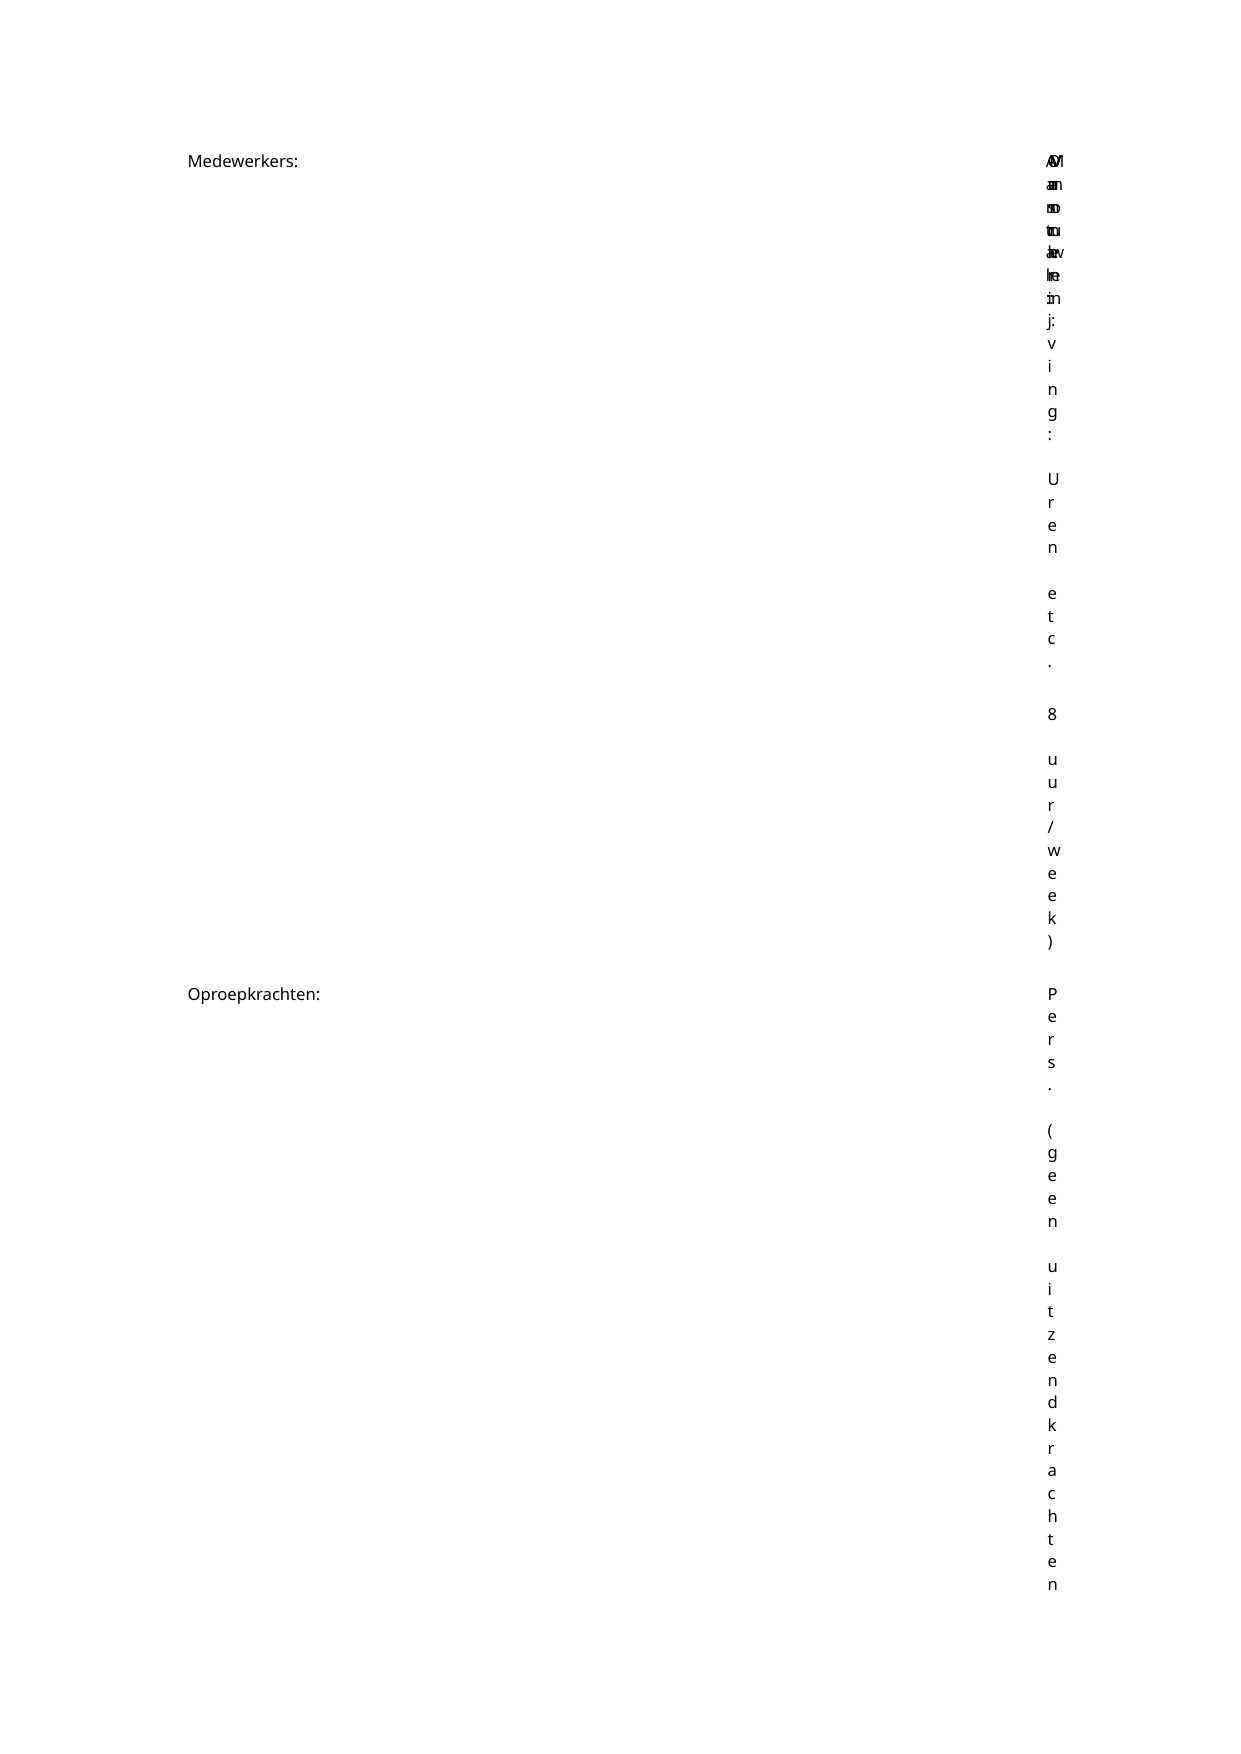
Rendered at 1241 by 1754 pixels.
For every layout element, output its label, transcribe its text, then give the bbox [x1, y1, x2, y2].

table_cell [188, 702, 1046, 982]
table_cell Oproepkrachten: [188, 982, 1046, 1595]
table_header Medewerkers: [188, 150, 1046, 702]
